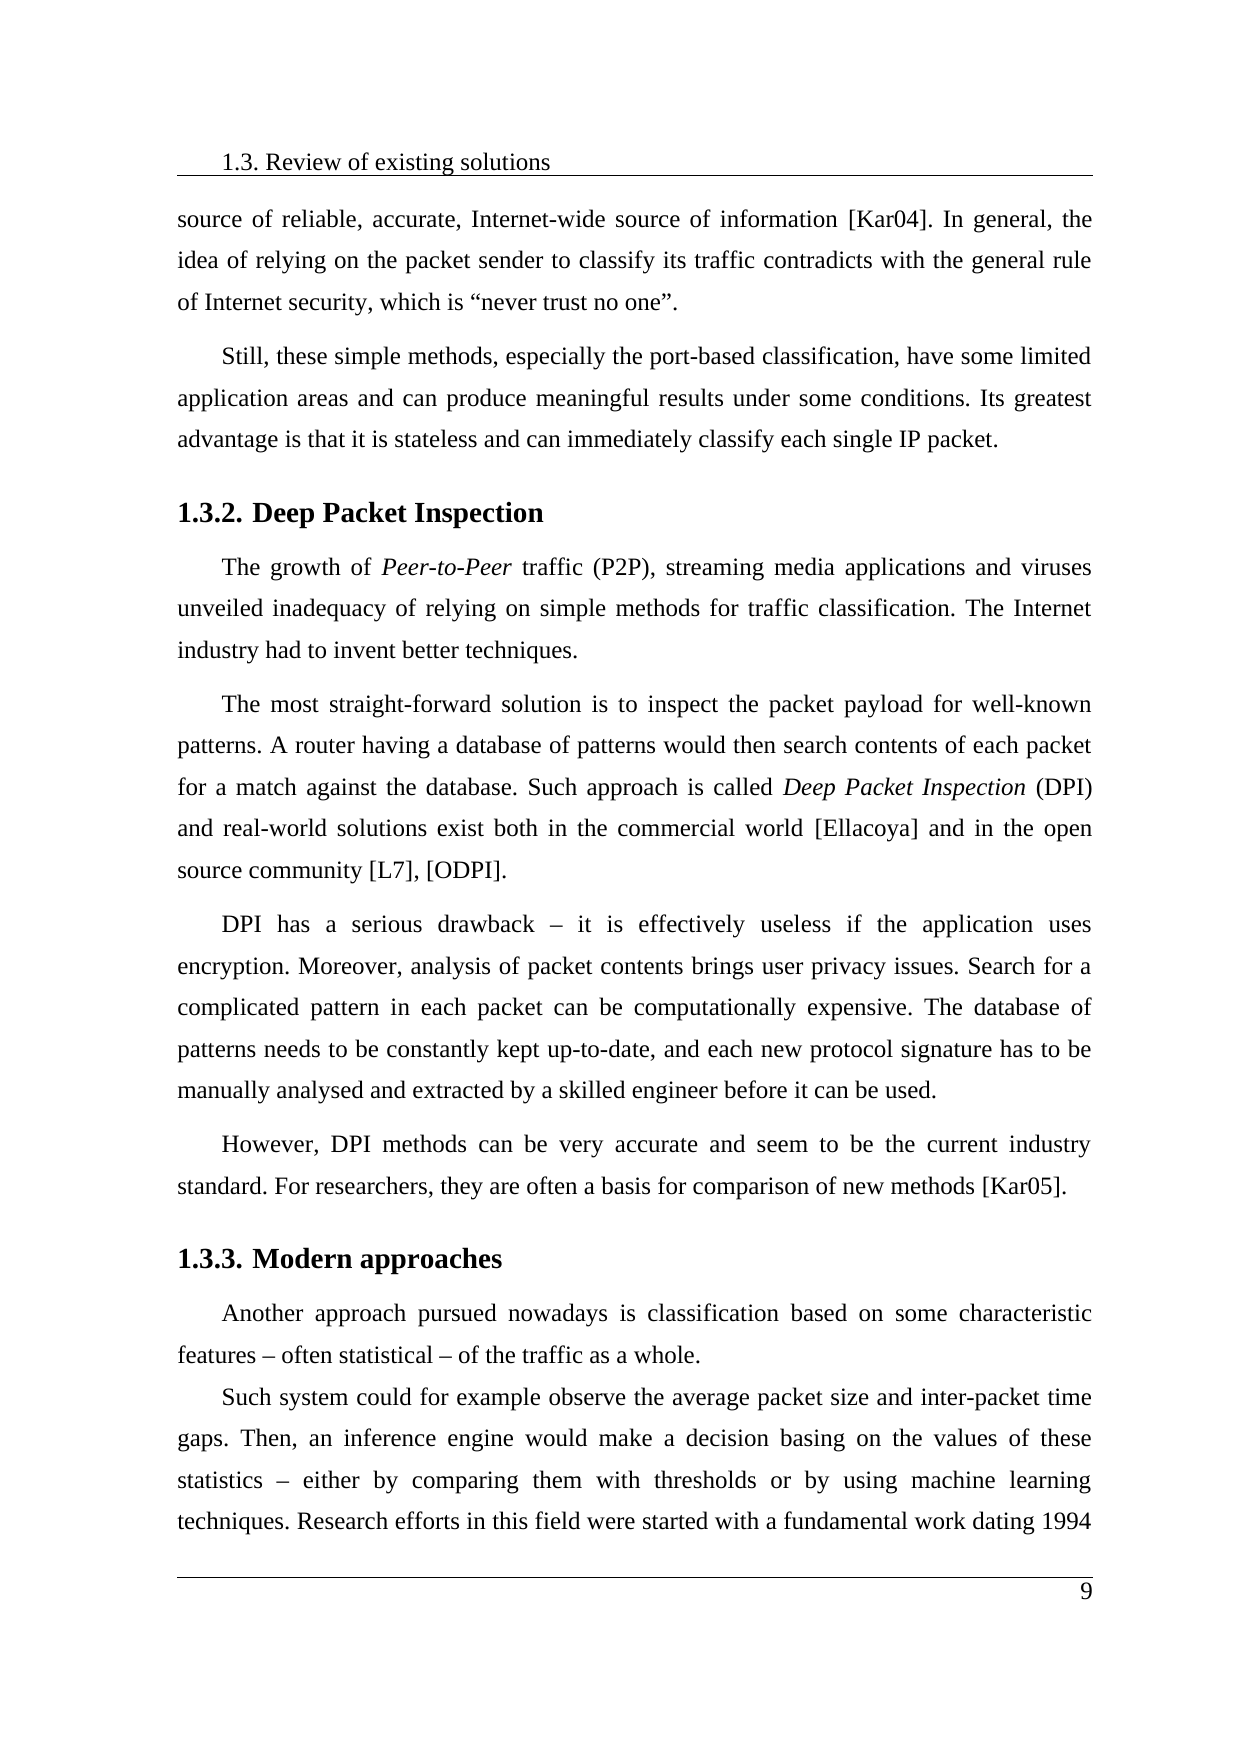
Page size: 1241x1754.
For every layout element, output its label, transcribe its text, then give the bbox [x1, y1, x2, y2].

text DPI has a serious drawback – it is effectively useless if the application uses encryption. Moreover, analysis of packet contents brings user privacy issues. Search for a complicated pattern in each packet can be computationally expensive. The database of patterns needs to be constantly kept up-to-date, and each new protocol signature has to be manually analysed and extracted by a skilled engineer before it can be used. [177, 910, 1093, 1104]
subtitle Modern approaches [177, 1243, 1093, 1275]
subtitle Deep Packet Inspection [177, 496, 1093, 528]
text The growth of Peer-to-Peer traffic (P2P), streaming media applications and viruses unveiled inadequacy of relying on simple methods for traffic classification. The Internet industry had to invent better techniques. [177, 553, 1093, 663]
text Another approach pursued nowadays is classification based on some characteristic features – often statistical – of the traffic as a whole. [177, 1299, 1093, 1369]
text Such system could for example observe the average packet size and inter-packet time gaps. Then, an inference engine would make a decision basing on the values of these statistics – either by comparing them with thresholds or by using machine learning techniques. Research efforts in this field were started with a fundamental work dating 1994 [177, 1383, 1093, 1535]
text However, DPI methods can be very accurate and seem to be the current industry standard. For researchers, they are often a basis for comparison of new methods [Kar05]. [177, 1131, 1093, 1200]
text The most straight-forward solution is to inspect the packet payload for well-known patterns. A router having a database of patterns would then search contents of each packet for a match against the database. Such approach is called Deep Packet Inspection (DPI) and real-world solutions exist both in the commercial world [Ellacoya] and in the open source community [L7], [ODPI]. [177, 690, 1093, 884]
text source of reliable, accurate, Internet-wide source of information [Kar04]. In general, the idea of relying on the packet sender to classify its traffic contradicts with the general rule of Internet security, which is “never trust no one”. [177, 205, 1093, 316]
text Still, these simple methods, especially the port-based classification, have some limited application areas and can produce meaningful results under some conditions. Its greatest advantage is that it is stateless and can immediately classify each single IP packet. [177, 342, 1093, 453]
